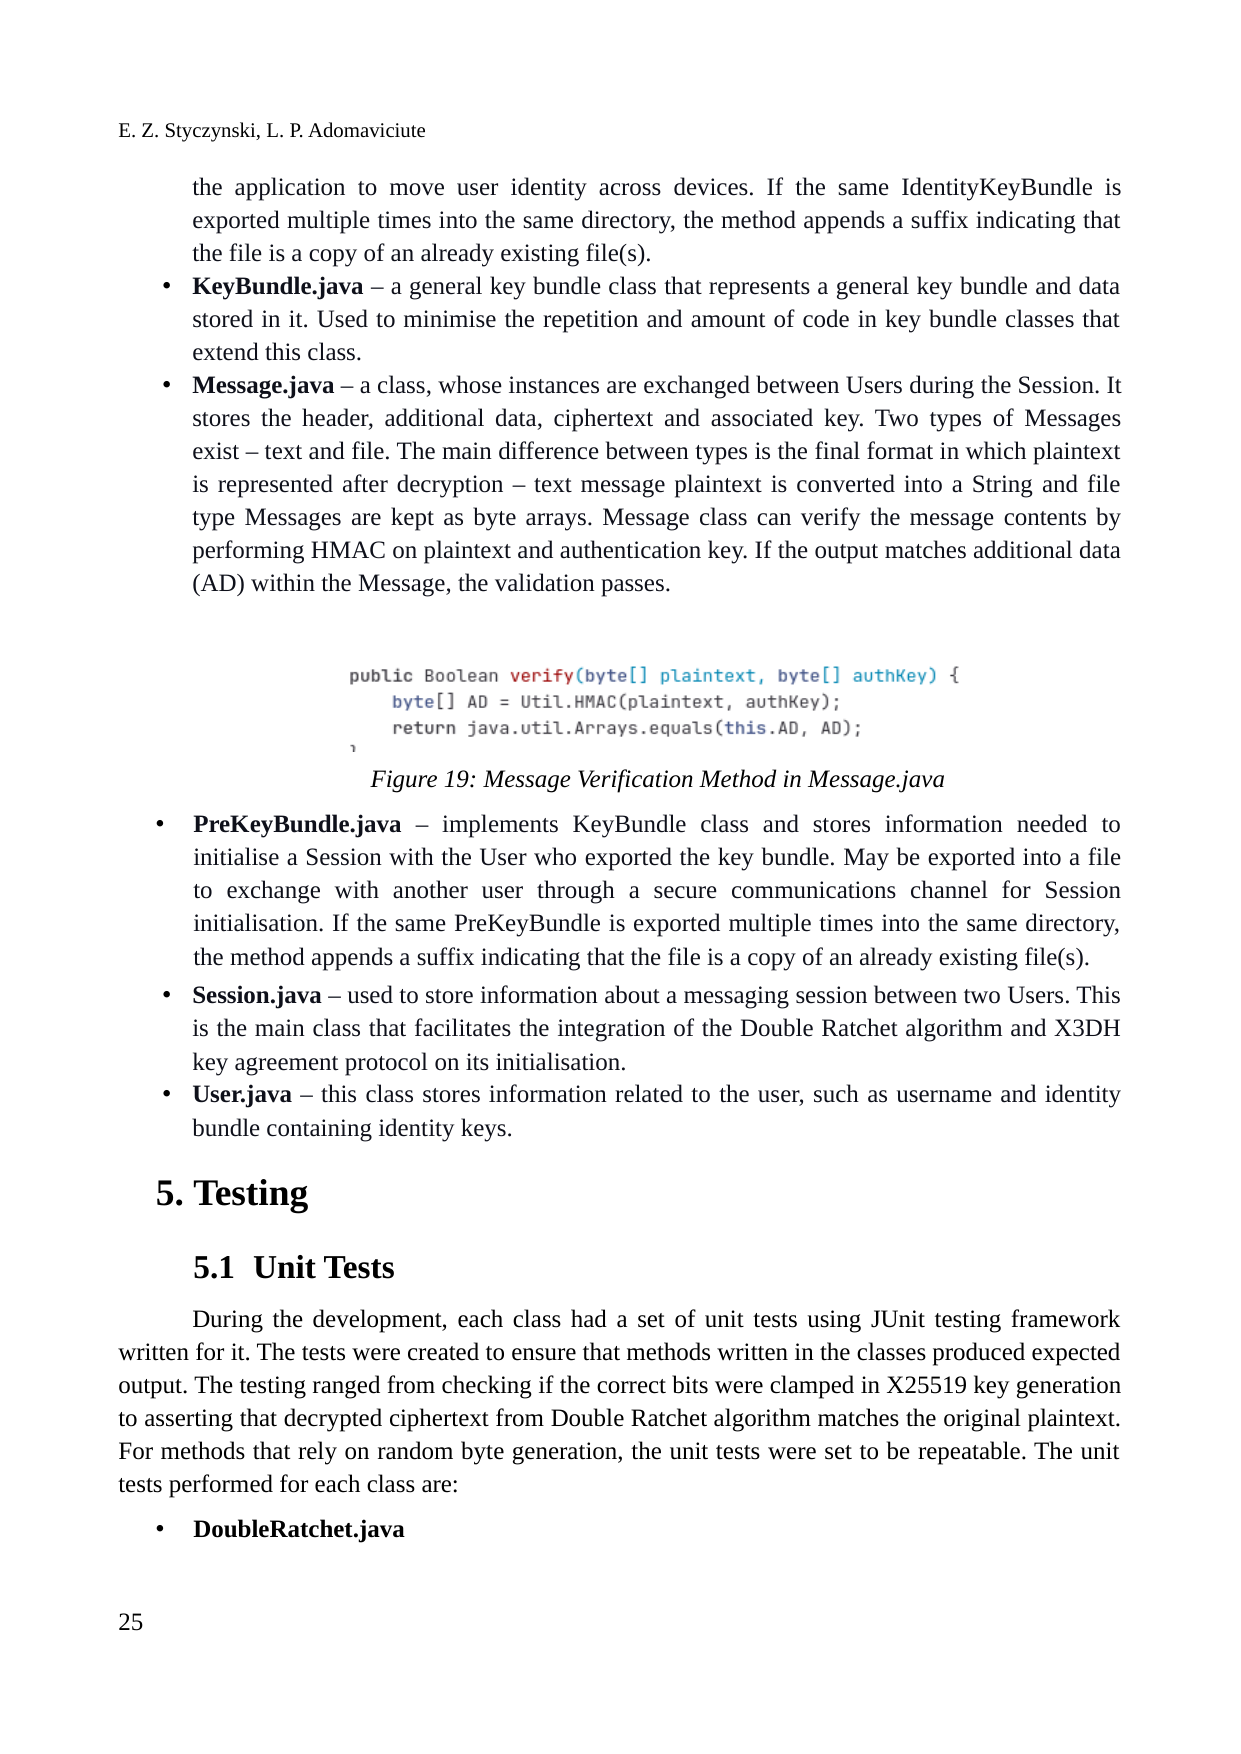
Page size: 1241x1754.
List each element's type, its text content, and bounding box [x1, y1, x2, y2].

list the application to move user identity across devices. If the same IdentityKeyBundle is exported multiple times into the same directory, the method appends a suffix indicating that the file is a copy of an already existing file(s). [162, 172, 1122, 266]
subtitle Testing [156, 1171, 1122, 1214]
list PreKeyBundle.java – implements KeyBundle class and stores information needed to initialise a Session with the User who exported the key bundle. May be exported into a file to exchange with another user through a secure communications channel for Session initialisation. If the same PreKeyBundle is exported multiple times into the same directory, the method appends a suffix indicating that the file is a copy of an already existing file(s). [156, 809, 1122, 970]
list Figure 19: Message Verification Method in Message.java [349, 752, 966, 793]
list Message.java – a class, whose instances are exchanged between Users during the Session. It stores the header, additional data, ciphertext and associated key. Two types of Messages exist – text and file. The main difference between types is the final format in which plaintext is represented after decryption – text message plaintext is converted into a String and file type Messages are kept as byte arrays. Message class can verify the message contents by performing HMAC on plaintext and authentication key. If the output matches additional data (AD) within the Message, the validation passes. [162, 370, 1122, 597]
list DoubleRatchet.java [156, 1514, 1122, 1543]
list Session.java – used to store information about a messaging session between two Users. This is the main class that facilitates the integration of the Double Ratchet algorithm and X3DH key agreement protocol on its initialisation. [162, 981, 1122, 1075]
list User.java – this class stores information related to the user, such as username and identity bundle containing identity keys. [162, 1079, 1122, 1141]
text During the development, each class had a set of unit tests using JUnit testing framework written for it. The tests were created to ensure that methods written in the classes produced expected output. The testing ranged from checking if the correct bits were clamped in X25519 key generation to asserting that decrypted ciphertext from Double Ratchet algorithm matches the original plaintext. For methods that rely on random byte generation, the unit tests were set to be repeatable. The unit tests performed for each class are: [118, 1304, 1122, 1498]
picture [349, 664, 967, 752]
subtitle Unit Tests [193, 1247, 1122, 1285]
list KeyBundle.java – a general key bundle class that represents a general key bundle and data stored in it. Used to minimise the repetition and amount of code in key bundle classes that extend this class. [162, 271, 1122, 366]
